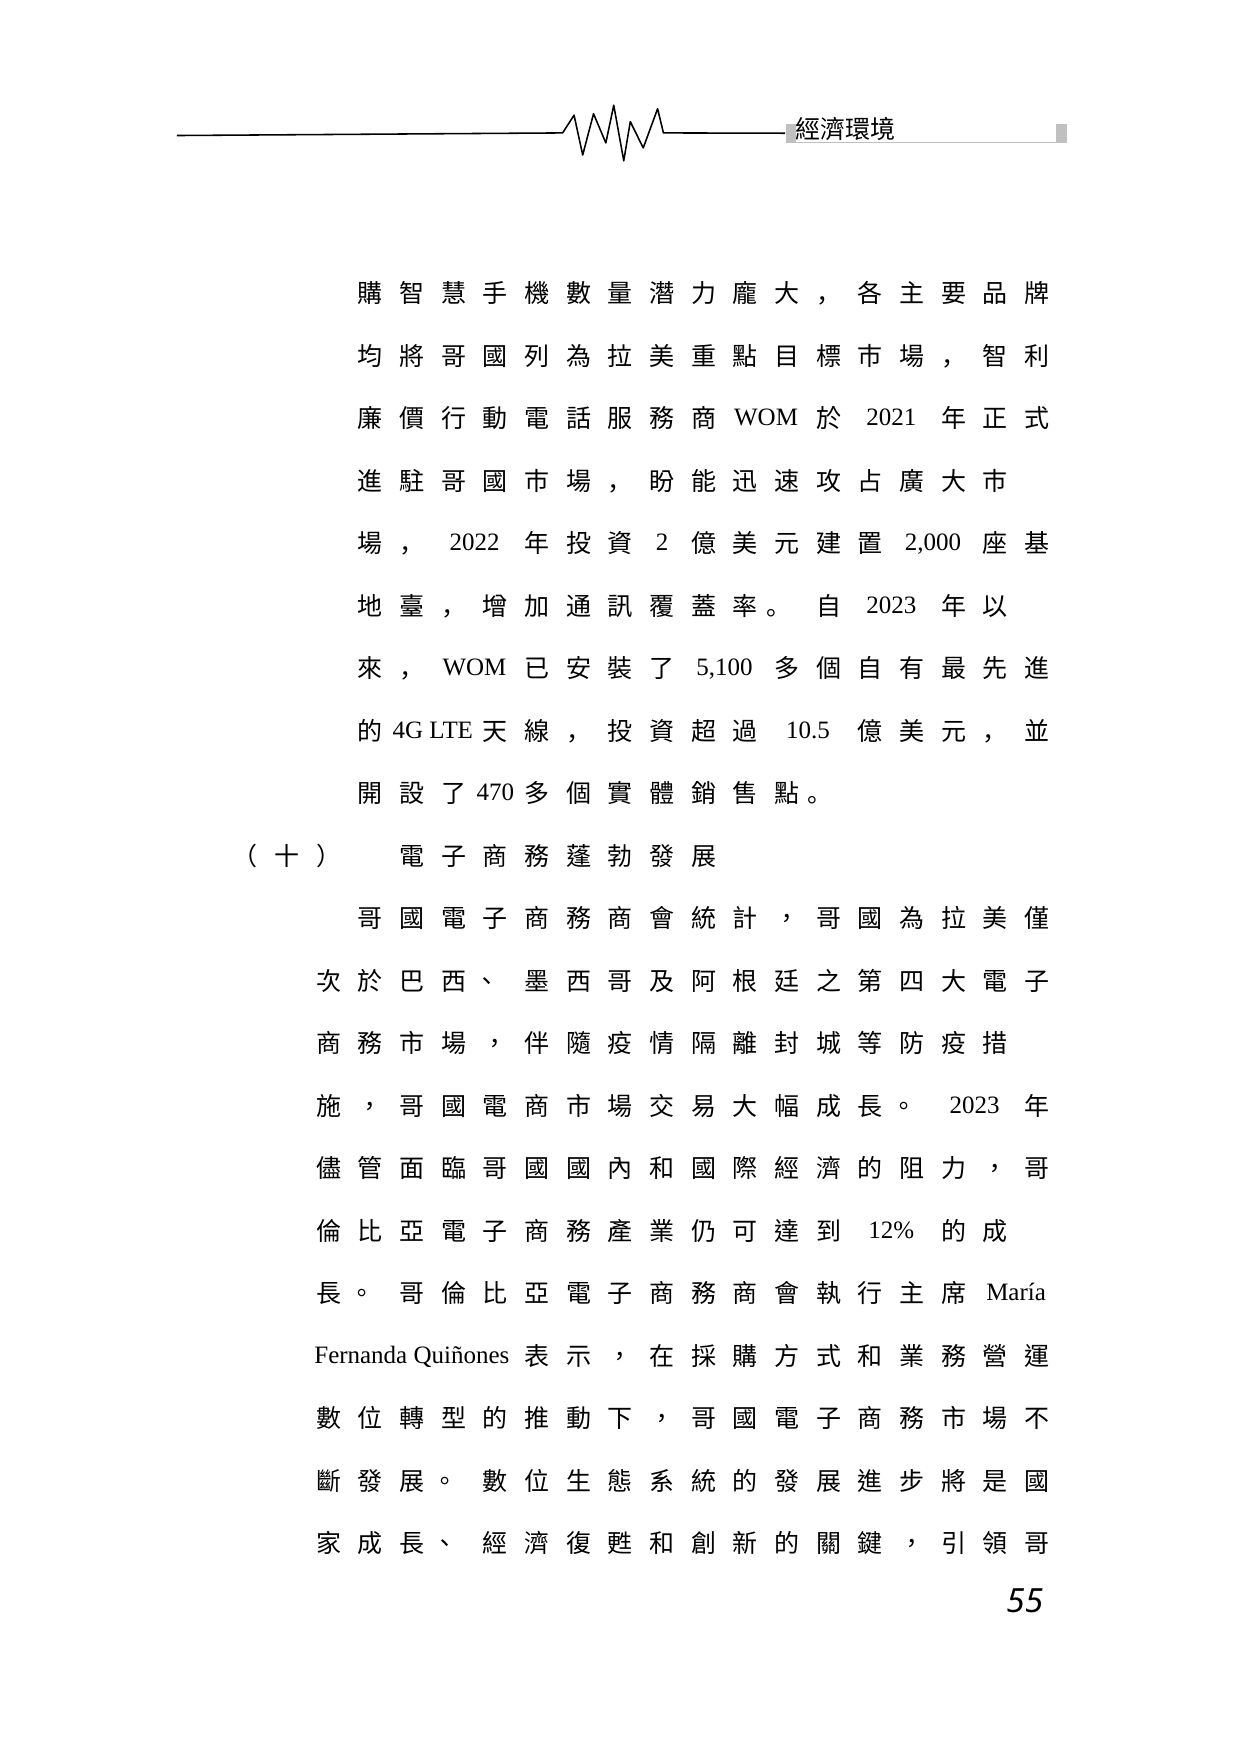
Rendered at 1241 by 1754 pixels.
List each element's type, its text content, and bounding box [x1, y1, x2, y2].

text （十） 電子商務蓬勃發展 [207, 813, 1058, 875]
text 購智慧手機數量潛力龐大，各主要品牌均將哥國列為拉美重點目標市場，智利廉價行動電話服務商WOM於2021年正式進駐哥國市場，盼能迅速攻占廣大市場，2022年投資2億美元建置2,000座基地臺，增加通訊覆蓋率。自2023年以來，WOM已安裝了5,100多個自有最先進的4G LTE天線，投資超過10.5億美元，並開設了470多個實體銷售點。 [330, 250, 1058, 813]
text 哥國電子商務商會統計，哥國為拉美僅次於巴西、墨西哥及阿根廷之第四大電子商務市場，伴隨疫情隔離封城等防疫措施，哥國電商市場交易大幅成長。2023年儘管面臨哥國國內和國際經濟的阻力，哥倫比亞電子商務產業仍可達到12%的成長。哥倫比亞電子商務商會執行主席María Fernanda Quiñones表示，在採購方式和業務營運數位轉型的推動下，哥國電子商務市場不斷發展。數位生態系統的發展進步將是國家成長、經濟復甦和創新的關鍵，引領哥 [281, 875, 1058, 1563]
